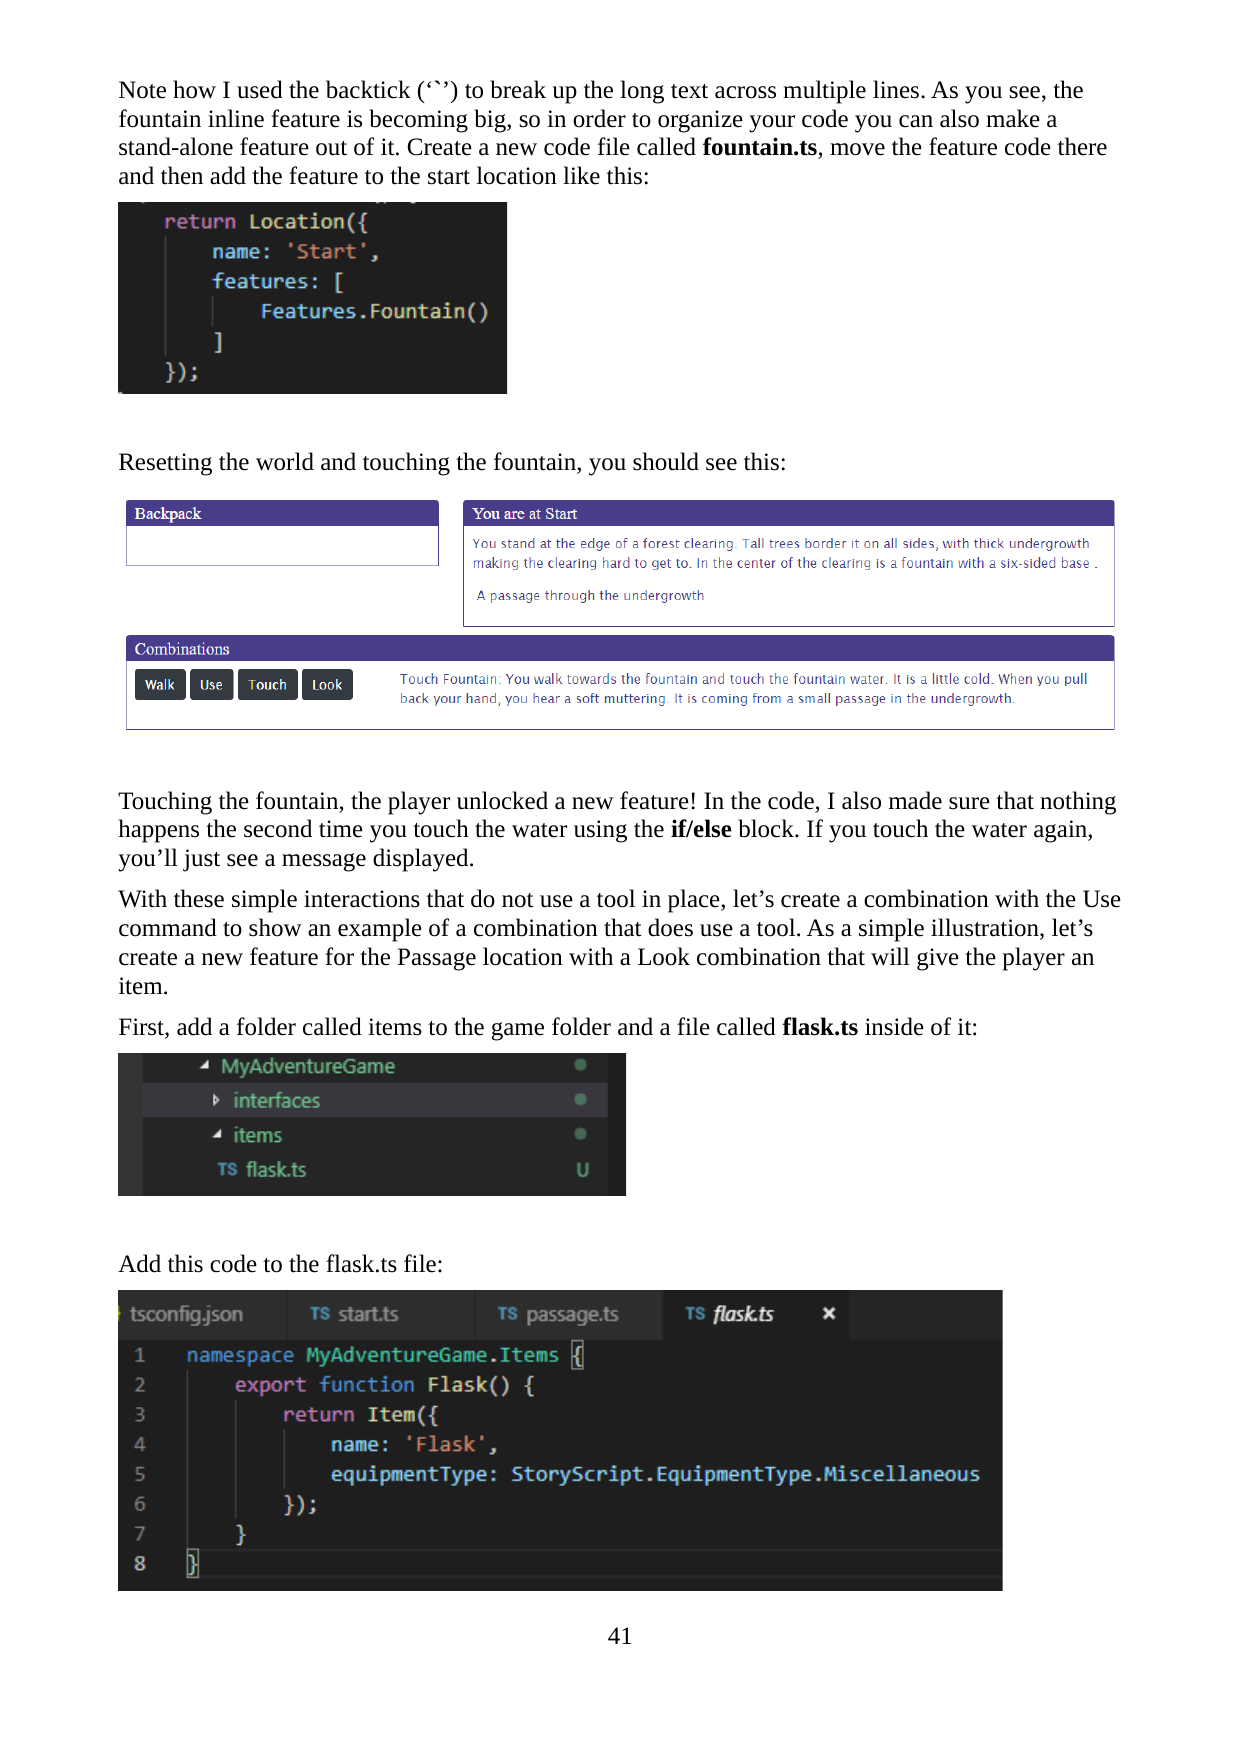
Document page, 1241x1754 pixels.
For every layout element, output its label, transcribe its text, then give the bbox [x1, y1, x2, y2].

text Add this code to the flask.ts file: [118, 1249, 1122, 1278]
text Note how I used the backtick (‘`’) to break up the long text across multiple lines. As you see, the fountain inline feature is becoming big, so in order to organize your code you can also make a stand-alone feature out of it. Create a new code file called fountain.ts, move the feature code there and then add the feature to the start location like this: [118, 75, 1122, 190]
text With these simple interactions that do not use a tool in place, let’s create a combination with the Use command to show an example of a combination that does use a tool. As a simple illustration, let’s create a new feature for the Passage location with a Look combination that will give the player an item. [118, 884, 1122, 999]
text Resetting the world and touching the fountain, you should see this: [118, 447, 1122, 476]
text Touching the fountain, the player unlocked a new feature! In the code, I also made sure that nothing happens the second time you touch the water using the if/else block. If you touch the water again, you’ll just see a message displayed. [118, 786, 1122, 872]
text First, add a folder called items to the game folder and a file called flask.ts inside of it: [118, 1012, 1122, 1041]
